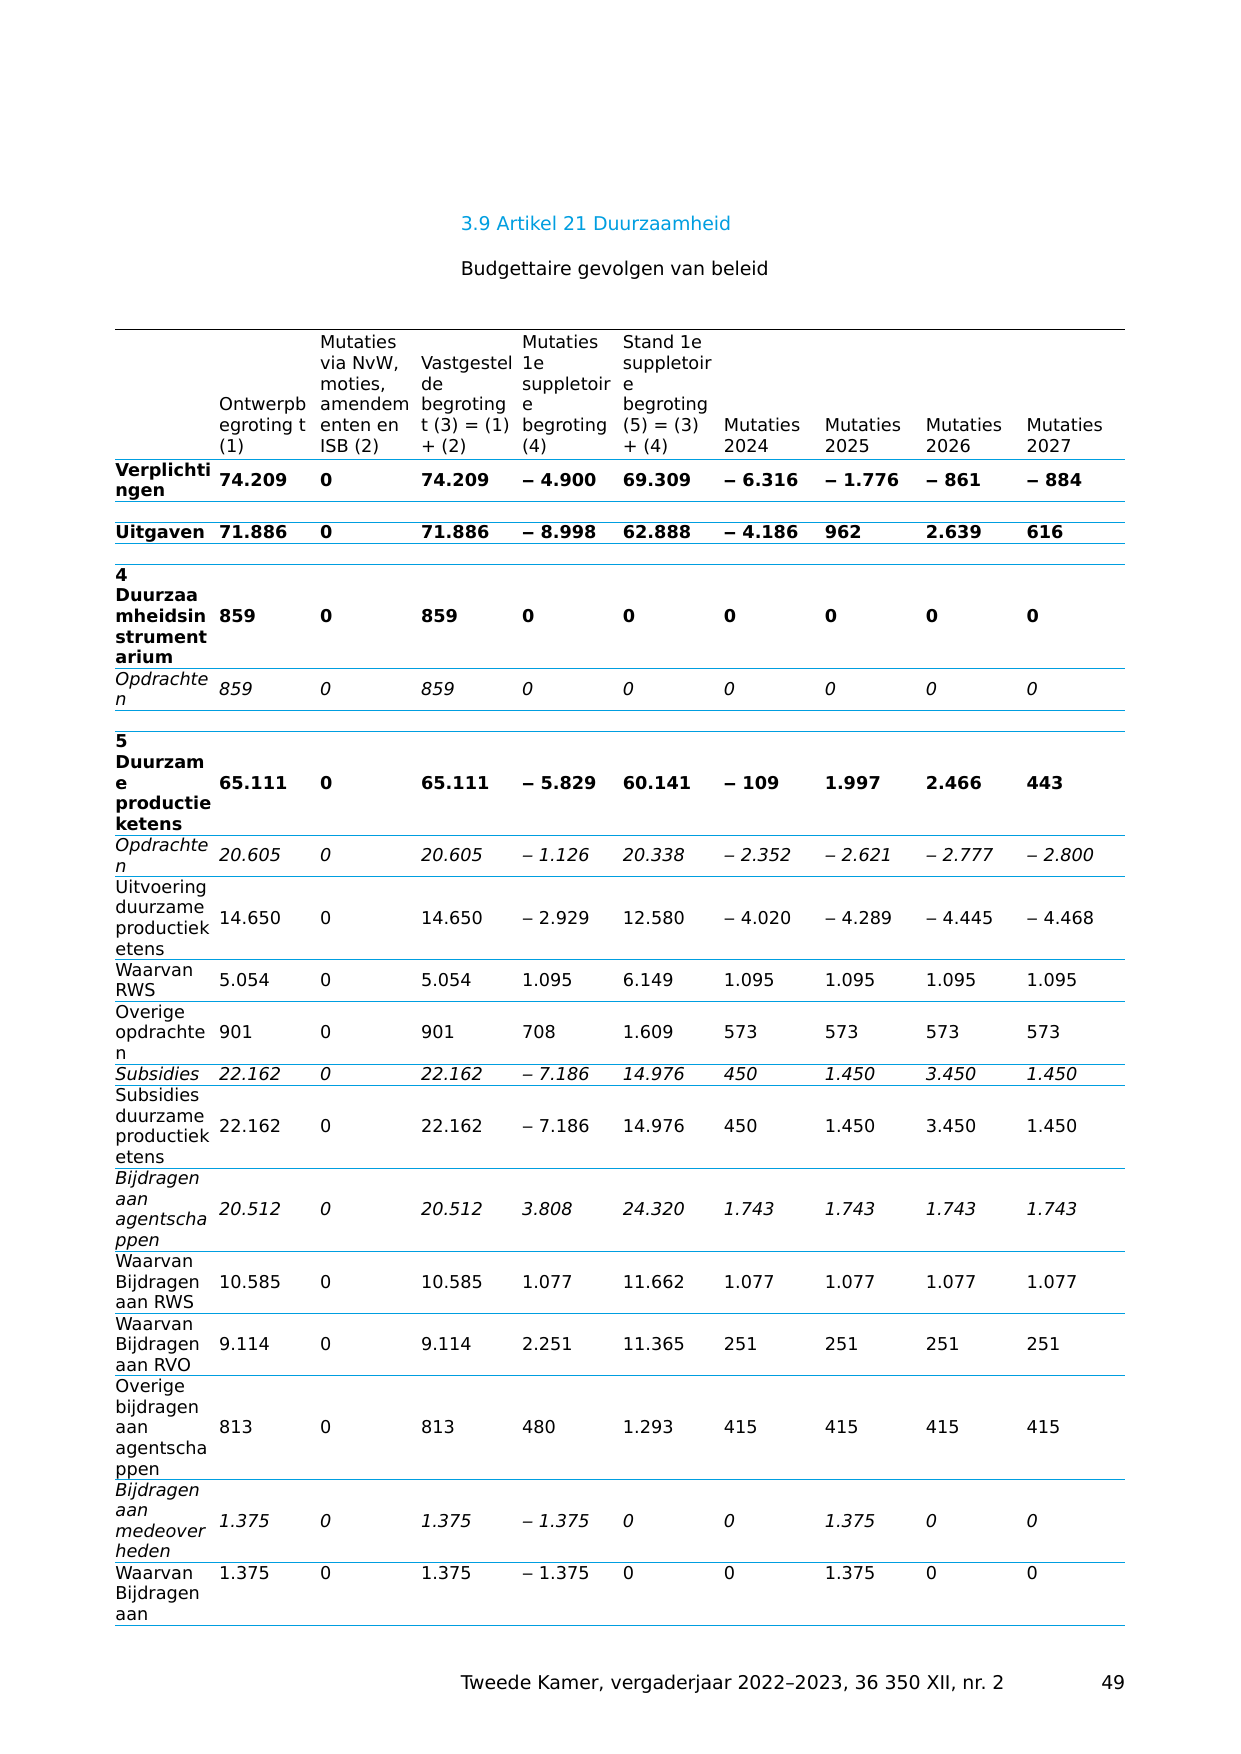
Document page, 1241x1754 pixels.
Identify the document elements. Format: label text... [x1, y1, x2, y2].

table_cell 0 [721, 565, 822, 668]
table_cell Stand 1e suppletoire begroting (5) = (3) + (4) [620, 330, 721, 459]
table_cell 0 [519, 565, 620, 668]
table_cell [418, 544, 519, 564]
table_cell 1.743 [923, 1169, 1023, 1251]
table_cell 0 [317, 1065, 418, 1084]
table_cell Mutaties 1e suppletoire begroting (4) [519, 330, 620, 459]
table_cell 0 [923, 1480, 1023, 1562]
table_cell 71.886 [418, 523, 519, 543]
table_cell 0 [721, 1563, 822, 1624]
table_cell Mutaties 2026 [923, 330, 1023, 459]
table_cell 69.309 [620, 460, 721, 501]
table_cell 20.338 [620, 836, 721, 876]
table_cell 20.605 [216, 836, 317, 876]
table_cell 10.585 [418, 1252, 519, 1313]
table_cell 65.111 [418, 732, 519, 834]
table_cell [822, 711, 923, 731]
table_cell Vastgestelde begroting t (3) = (1) + (2) [418, 330, 519, 459]
table_cell 0 [923, 565, 1023, 668]
table_cell 62.888 [620, 523, 721, 543]
table_cell 1.095 [1024, 960, 1125, 1001]
table_cell ‒ 4.186 [721, 523, 822, 543]
table_cell 0 [923, 669, 1023, 710]
table_cell 1.375 [216, 1480, 317, 1562]
table_cell ‒ 2.800 [1024, 836, 1125, 876]
table_cell 3.808 [519, 1169, 620, 1251]
table_cell Bijdragen aan medeoverheden [115, 1480, 216, 1562]
table_cell 0 [317, 1480, 418, 1562]
table_cell 0 [620, 669, 721, 710]
table_cell ‒ 4.445 [923, 877, 1023, 959]
table_cell 0 [317, 1252, 418, 1313]
table_cell 415 [822, 1376, 923, 1479]
table_cell 0 [317, 565, 418, 668]
table_cell 2.466 [923, 732, 1023, 834]
table_cell 859 [216, 669, 317, 710]
table_cell 0 [1024, 669, 1125, 710]
table_cell 813 [216, 1376, 317, 1479]
table_cell 708 [519, 1002, 620, 1063]
table_cell 415 [721, 1376, 822, 1479]
table_cell 443 [1024, 732, 1125, 834]
table_cell 0 [1024, 565, 1125, 668]
table_cell [317, 502, 418, 522]
table_cell Mutaties 2025 [822, 330, 923, 459]
table_cell ‒ 7.186 [519, 1065, 620, 1084]
table_cell 1.375 [418, 1480, 519, 1562]
table_cell 1.375 [216, 1563, 317, 1624]
table_cell 1.077 [923, 1252, 1023, 1313]
table_cell 251 [1024, 1314, 1125, 1375]
table_cell 3.450 [923, 1086, 1023, 1168]
table_cell 450 [721, 1065, 822, 1084]
table_cell ‒ 2.929 [519, 877, 620, 959]
title Budgettaire gevolgen van beleid [461, 258, 1125, 280]
table_cell 0 [721, 669, 822, 710]
table_cell 251 [822, 1314, 923, 1375]
table_cell 0 [317, 460, 418, 501]
table_cell Bijdragen aan agentschappen [115, 1169, 216, 1251]
table_cell 2.639 [923, 523, 1023, 543]
table_cell 1.077 [519, 1252, 620, 1313]
table_cell 1.077 [1024, 1252, 1125, 1313]
table_cell 901 [216, 1002, 317, 1063]
table_cell ‒ 1.375 [519, 1480, 620, 1562]
table_cell Subsidies [115, 1065, 216, 1084]
table_cell ‒ 4.900 [519, 460, 620, 501]
table_cell 1.997 [822, 732, 923, 834]
table_header Tabel 16 Budgettaire gevolgen van beleid art. 21 (bedragen x € 1.000) [115, 304, 1125, 329]
table_cell 22.162 [418, 1086, 519, 1168]
table_cell Verplichtingen [115, 460, 216, 501]
table_cell [1024, 544, 1125, 564]
table_cell [418, 711, 519, 731]
table_cell 0 [620, 1563, 721, 1624]
table_cell 22.162 [418, 1065, 519, 1084]
table_cell 1.077 [822, 1252, 923, 1313]
table_cell ‒ 861 [923, 460, 1023, 501]
table_cell ‒ 8.998 [519, 523, 620, 543]
table_cell ‒ 6.316 [721, 460, 822, 501]
table_cell [923, 502, 1023, 522]
table_cell Waarvan Bijdragen aan RWS [115, 1252, 216, 1313]
table_cell 0 [923, 1563, 1023, 1624]
table_cell 74.209 [418, 460, 519, 501]
table_cell 1.450 [822, 1086, 923, 1168]
table_cell 71.886 [216, 523, 317, 543]
table_cell [923, 544, 1023, 564]
table_cell [822, 544, 923, 564]
table_cell Subsidies duurzame productieketens [115, 1086, 216, 1168]
table_cell 60.141 [620, 732, 721, 834]
table_cell 22.162 [216, 1086, 317, 1168]
table_cell [115, 544, 216, 564]
table_cell 0 [317, 523, 418, 543]
table_cell 0 [519, 669, 620, 710]
table_cell 0 [317, 1314, 418, 1375]
table_cell [418, 502, 519, 522]
table_cell 1.450 [1024, 1086, 1125, 1168]
table_cell ‒ 109 [721, 732, 822, 834]
table_cell 0 [1024, 1563, 1125, 1624]
table_cell ‒ 4.468 [1024, 877, 1125, 959]
table_cell 962 [822, 523, 923, 543]
table_cell 22.162 [216, 1065, 317, 1084]
table_cell [721, 544, 822, 564]
table_cell ‒ 5.829 [519, 732, 620, 834]
table_cell [1024, 502, 1125, 522]
table_cell ‒ 1.776 [822, 460, 923, 501]
table_cell [620, 711, 721, 731]
table_cell [721, 502, 822, 522]
table_cell 0 [317, 877, 418, 959]
title 3.9 Artikel 21 Duurzaamheid [461, 213, 1125, 235]
table_cell 813 [418, 1376, 519, 1479]
table_cell ‒ 2.621 [822, 836, 923, 876]
table_cell 12.580 [620, 877, 721, 959]
table_cell 0 [822, 565, 923, 668]
table_cell [822, 502, 923, 522]
table_cell Opdrachten [115, 669, 216, 710]
table_cell 0 [317, 1086, 418, 1168]
table_cell 616 [1024, 523, 1125, 543]
table_cell 3.450 [923, 1065, 1023, 1084]
table_cell Mutaties 2024 [721, 330, 822, 459]
table_cell 859 [418, 669, 519, 710]
table_cell 859 [216, 565, 317, 668]
table_cell Mutaties 2027 [1024, 330, 1125, 459]
table_cell [519, 711, 620, 731]
table_cell Overige opdrachten [115, 1002, 216, 1063]
table_cell [115, 502, 216, 522]
table_cell 5.054 [216, 960, 317, 1001]
table_cell 1.095 [519, 960, 620, 1001]
table_cell 415 [1024, 1376, 1125, 1479]
table_cell Waarvan Bijdragen aan RVO [115, 1314, 216, 1375]
table_cell 251 [721, 1314, 822, 1375]
table_cell 0 [317, 960, 418, 1001]
table_cell ‒ 2.777 [923, 836, 1023, 876]
table_cell 901 [418, 1002, 519, 1063]
table_cell 9.114 [216, 1314, 317, 1375]
table_cell 0 [317, 732, 418, 834]
table_cell 0 [317, 1563, 418, 1624]
table_cell 0 [317, 1376, 418, 1479]
table_cell 1.375 [822, 1480, 923, 1562]
table_cell [1024, 711, 1125, 731]
table_cell 1.095 [721, 960, 822, 1001]
table_cell 20.512 [216, 1169, 317, 1251]
table_cell 0 [721, 1480, 822, 1562]
table_cell 1.095 [923, 960, 1023, 1001]
table_cell 11.365 [620, 1314, 721, 1375]
table_cell 6.149 [620, 960, 721, 1001]
table_cell 14.650 [418, 877, 519, 959]
table_cell 1.077 [721, 1252, 822, 1313]
table_cell [317, 544, 418, 564]
table_cell 573 [721, 1002, 822, 1063]
table_cell 14.650 [216, 877, 317, 959]
table_cell [317, 711, 418, 731]
table_cell 5 Duurzame productieketens [115, 732, 216, 834]
table_cell [519, 502, 620, 522]
table_cell 65.111 [216, 732, 317, 834]
table_cell 1.743 [822, 1169, 923, 1251]
table_cell Ontwerpbegroting t (1) [216, 330, 317, 459]
table_cell 74.209 [216, 460, 317, 501]
table_cell 9.114 [418, 1314, 519, 1375]
table_cell Overige bijdragen aan agentschappen [115, 1376, 216, 1479]
table_cell 573 [822, 1002, 923, 1063]
table_cell ‒ 1.375 [519, 1563, 620, 1624]
table_cell 0 [317, 836, 418, 876]
table_cell 1.743 [1024, 1169, 1125, 1251]
table_cell 0 [1024, 1480, 1125, 1562]
table_cell [721, 711, 822, 731]
table_cell 859 [418, 565, 519, 668]
table_cell [923, 711, 1023, 731]
table_cell 450 [721, 1086, 822, 1168]
table_cell [216, 544, 317, 564]
table_cell 0 [317, 1169, 418, 1251]
table_cell 1.095 [822, 960, 923, 1001]
table_cell 480 [519, 1376, 620, 1479]
table_cell [115, 711, 216, 731]
table_cell 0 [822, 669, 923, 710]
table_cell 0 [620, 1480, 721, 1562]
table_cell 1.375 [822, 1563, 923, 1624]
table_cell 0 [620, 565, 721, 668]
table_cell [620, 502, 721, 522]
table_cell [519, 544, 620, 564]
table_cell 14.976 [620, 1086, 721, 1168]
table_cell 1.450 [1024, 1065, 1125, 1084]
table_cell 573 [923, 1002, 1023, 1063]
table_cell ‒ 1.126 [519, 836, 620, 876]
table_cell 1.609 [620, 1002, 721, 1063]
table_cell 1.375 [418, 1563, 519, 1624]
table_cell Waarvan Bijdragen aan [115, 1563, 216, 1624]
table_cell Uitvoering duurzame productieketens [115, 877, 216, 959]
table_cell [216, 711, 317, 731]
table_cell 20.512 [418, 1169, 519, 1251]
table_cell 24.320 [620, 1169, 721, 1251]
table_cell 5.054 [418, 960, 519, 1001]
table_cell 10.585 [216, 1252, 317, 1313]
table_cell 0 [317, 669, 418, 710]
table_cell 251 [923, 1314, 1023, 1375]
table_cell 1.293 [620, 1376, 721, 1479]
table_cell 11.662 [620, 1252, 721, 1313]
table_cell 415 [923, 1376, 1023, 1479]
table_cell ‒ 4.020 [721, 877, 822, 959]
table_cell ‒ 884 [1024, 460, 1125, 501]
table_cell Uitgaven [115, 523, 216, 543]
table_cell 1.743 [721, 1169, 822, 1251]
table_cell 1.450 [822, 1065, 923, 1084]
table_cell 2.251 [519, 1314, 620, 1375]
table_cell [216, 502, 317, 522]
table_cell 4 Duurzaamheidsinstrumentarium [115, 565, 216, 668]
table_cell [620, 544, 721, 564]
table_cell ‒ 2.352 [721, 836, 822, 876]
table_cell Mutaties via NvW, moties, amendementen en ISB (2) [317, 330, 418, 459]
table_cell ‒ 7.186 [519, 1086, 620, 1168]
table_cell 14.976 [620, 1065, 721, 1084]
table_cell [115, 330, 216, 459]
table_cell 0 [317, 1002, 418, 1063]
table_cell Waarvan RWS [115, 960, 216, 1001]
table_cell Opdrachten [115, 836, 216, 876]
table_cell 573 [1024, 1002, 1125, 1063]
table_cell 20.605 [418, 836, 519, 876]
table_cell ‒ 4.289 [822, 877, 923, 959]
